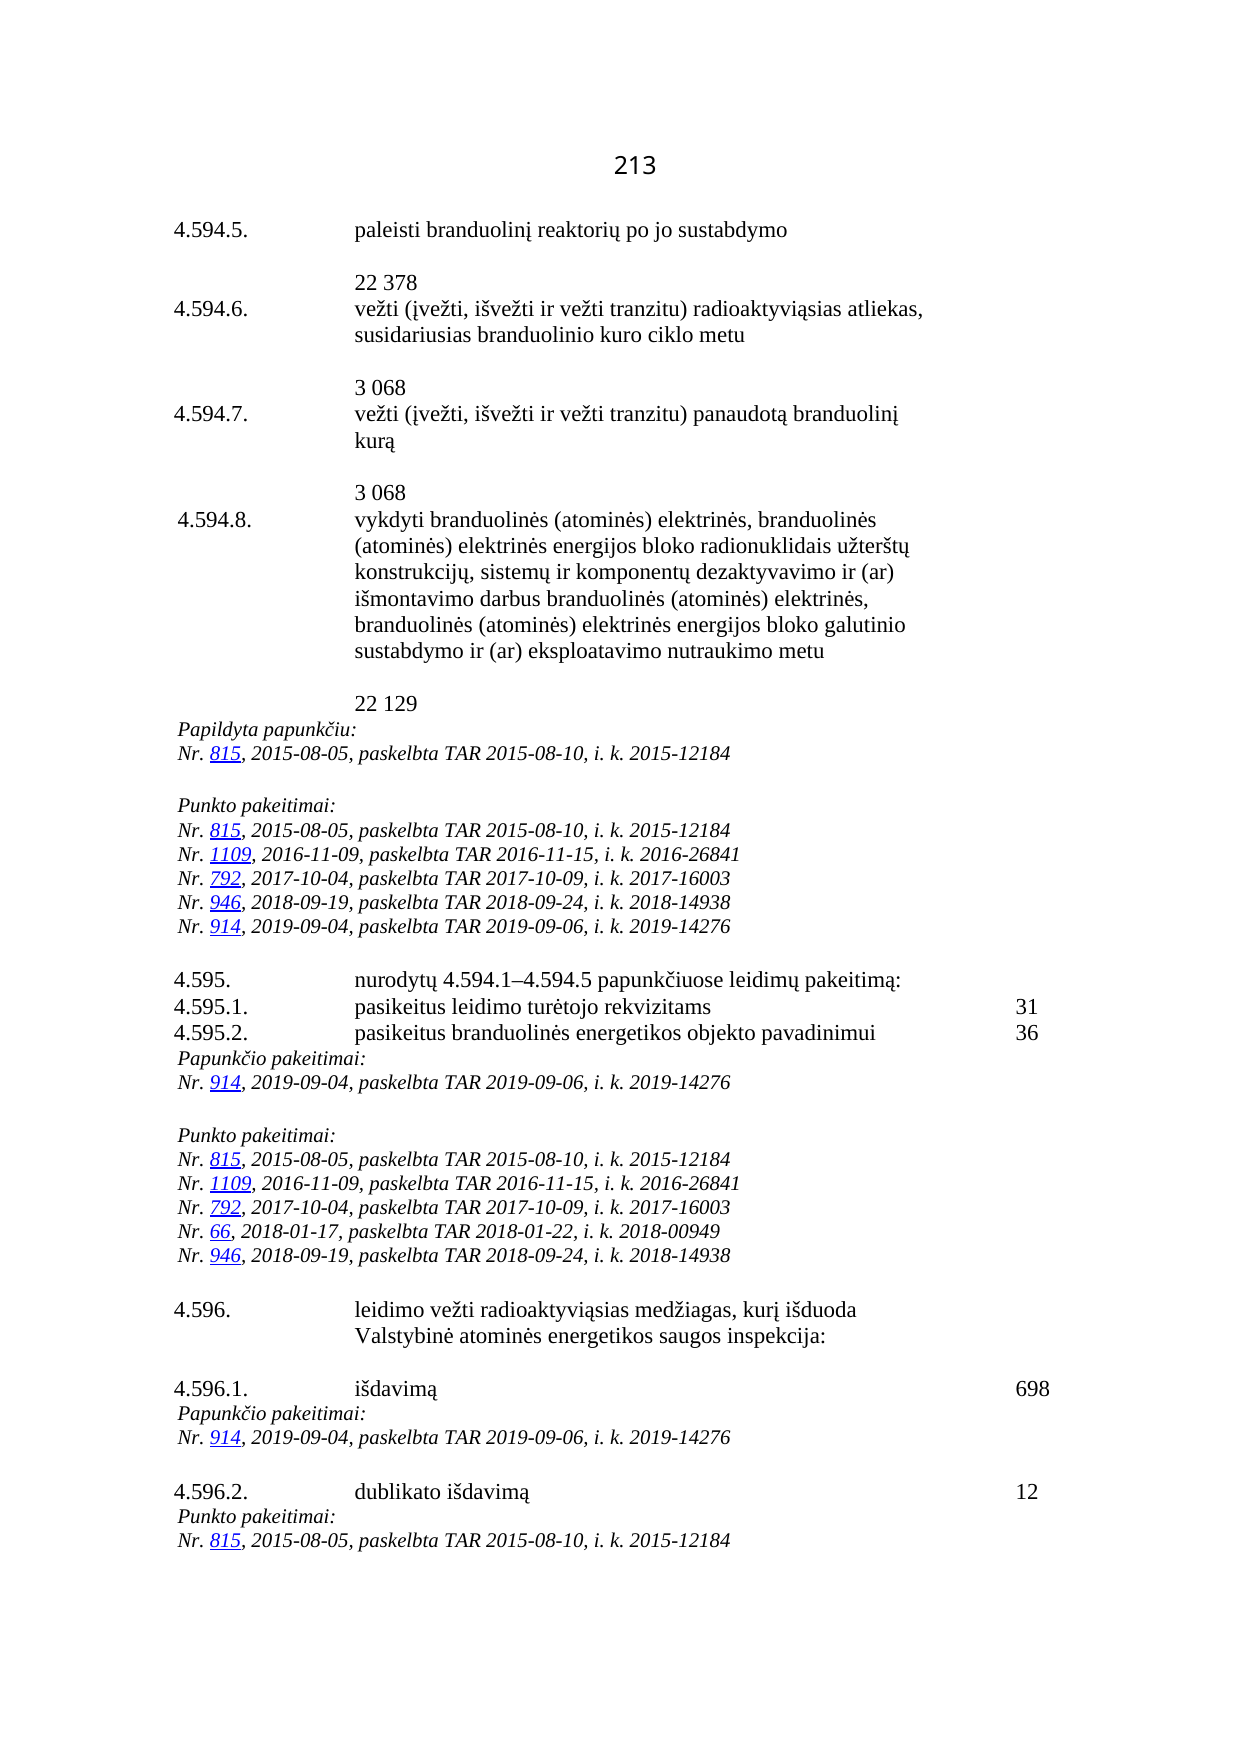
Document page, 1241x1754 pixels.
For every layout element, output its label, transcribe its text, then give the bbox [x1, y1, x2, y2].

text Nr. 946, 2018-09-19, paskelbta TAR 2018-09-24, i. k. 2018-14938 [177, 890, 1093, 914]
text Punkto pakeitimai: [177, 1504, 1093, 1528]
text Nr. 815, 2015-08-05, paskelbta TAR 2015-08-10, i. k. 2015-12184 [177, 817, 1093, 842]
text Nr. 1109, 2016-11-09, paskelbta TAR 2016-11-15, i. k. 2016-26841 [177, 842, 1093, 866]
text 4.594.5. paleisti branduolinį reaktorių po jo sustabdymo 22 378 [174, 216, 945, 295]
text Nr. 66, 2018-01-17, paskelbta TAR 2018-01-22, i. k. 2018-00949 [177, 1219, 1093, 1243]
text Papildyta papunkčiu: [177, 717, 1093, 741]
text 4.594.6. vežti (įvežti, išvežti ir vežti tranzitu) radioaktyviąsias atliekas, susidariusias branduolinio kuro ciklo metu 3 068 [174, 295, 945, 400]
text Nr. 792, 2017-10-04, paskelbta TAR 2017-10-09, i. k. 2017-16003 [177, 866, 1093, 890]
text 4.595. nurodytų 4.594.1–4.594.5 papunkčiuose leidimų pakeitimą: [174, 967, 1093, 993]
text Nr. 792, 2017-10-04, paskelbta TAR 2017-10-09, i. k. 2017-16003 [177, 1195, 1093, 1219]
text 4.595.2. pasikeitus branduolinės energetikos objekto pavadinimui 36 [174, 1019, 1093, 1046]
text Nr. 946, 2018-09-19, paskelbta TAR 2018-09-24, i. k. 2018-14938 [177, 1243, 1093, 1267]
text 4.594.7. vežti (įvežti, išvežti ir vežti tranzitu) panaudotą branduolinį kurą 3 068 [174, 400, 945, 506]
text Nr. 1109, 2016-11-09, paskelbta TAR 2016-11-15, i. k. 2016-26841 [177, 1171, 1093, 1195]
text Nr. 914, 2019-09-04, paskelbta TAR 2019-09-06, i. k. 2019-14276 [177, 914, 1093, 938]
text 4.596. leidimo vežti radioaktyviąsias medžiagas, kurį išduoda Valstybinė atominės energetikos saugos inspekcija: [174, 1296, 945, 1375]
text Papunkčio pakeitimai: [177, 1046, 1093, 1070]
text Nr. 815, 2015-08-05, paskelbta TAR 2015-08-10, i. k. 2015-12184 [177, 1528, 1093, 1552]
text Punkto pakeitimai: [177, 1122, 1093, 1147]
text 4.596.1. išdavimą 698 [174, 1375, 1093, 1401]
text Nr. 815, 2015-08-05, paskelbta TAR 2015-08-10, i. k. 2015-12184 [177, 1147, 1093, 1171]
text Nr. 914, 2019-09-04, paskelbta TAR 2019-09-06, i. k. 2019-14276 [177, 1425, 1093, 1449]
text 4.596.2. dublikato išdavimą 12 [174, 1478, 1093, 1504]
text Punkto pakeitimai: [177, 793, 1093, 817]
text Nr. 914, 2019-09-04, paskelbta TAR 2019-09-06, i. k. 2019-14276 [177, 1070, 1093, 1094]
text Nr. 815, 2015-08-05, paskelbta TAR 2015-08-10, i. k. 2015-12184 [177, 741, 1093, 765]
text Papunkčio pakeitimai: [177, 1401, 1093, 1425]
text 4.595.1. pasikeitus leidimo turėtojo rekvizitams 31 [174, 993, 1093, 1019]
text 4.594.8. vykdyti branduolinės (atominės) elektrinės, branduolinės (atominės) elektrinės energijos bloko radionuklidais užterštų konstrukcijų, sistemų ir komponentų dezaktyvavimo ir (ar) išmontavimo darbus branduolinės (atominės) elektrinės, branduolinės (atominės) elektrinės energijos bloko galutinio sustabdymo ir (ar) eksploatavimo nutraukimo metu 22 129 [177, 506, 916, 717]
